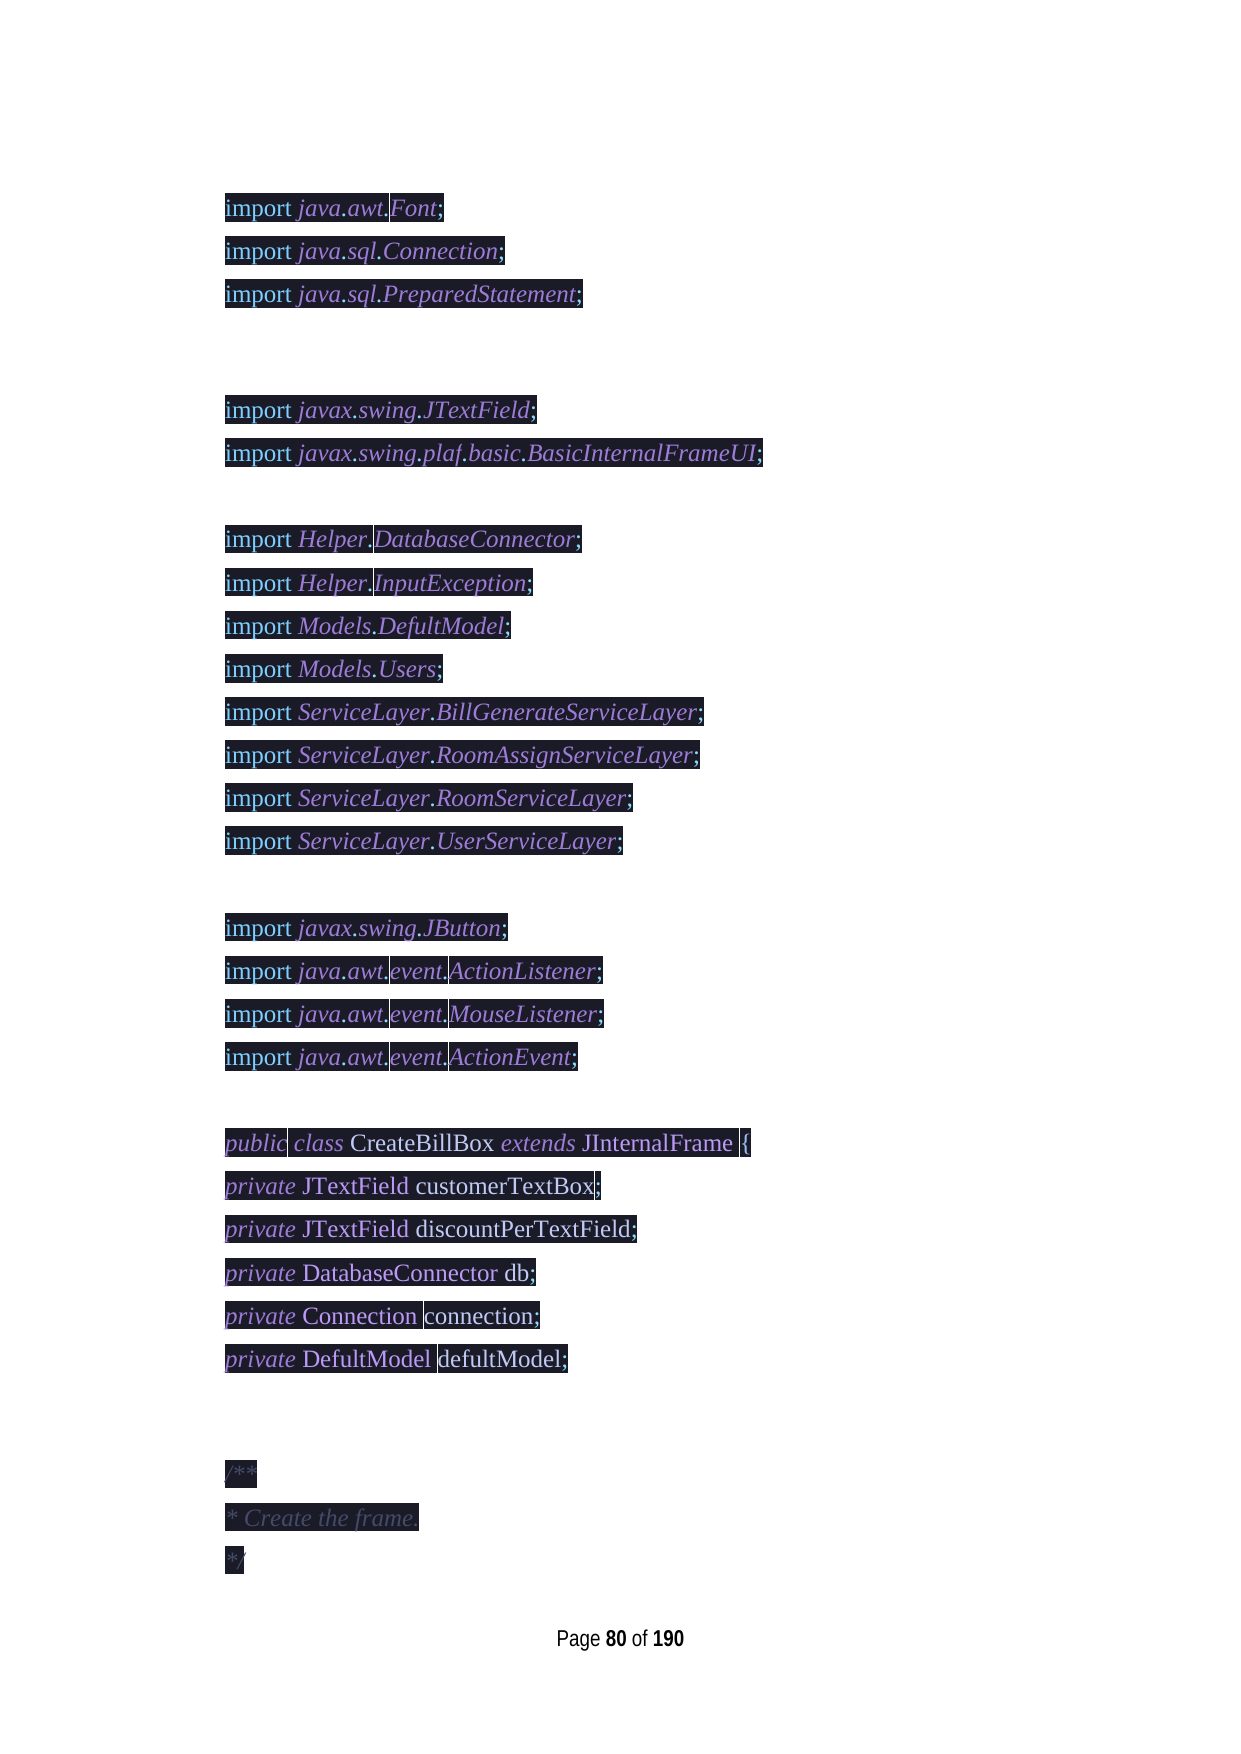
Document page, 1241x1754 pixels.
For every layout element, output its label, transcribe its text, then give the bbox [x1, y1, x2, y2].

text import java.sql.PreparedStatement; [225, 279, 1090, 308]
text import java.awt.event.MouseListener; [225, 999, 1090, 1028]
text * Create the frame. [225, 1503, 1090, 1531]
text import javax.swing.plaf.basic.BasicInternalFrameUI; [225, 438, 1090, 467]
text import Helper.DatabaseConnector; [225, 524, 1090, 553]
text */ [225, 1546, 1090, 1574]
text import ServiceLayer.RoomAssignServiceLayer; [225, 740, 1090, 769]
text import Models.DefultModel; [225, 611, 1090, 639]
text import ServiceLayer.BillGenerateServiceLayer; [225, 697, 1090, 726]
text private DatabaseConnector db; [225, 1258, 1090, 1286]
text import ServiceLayer.UserServiceLayer; [225, 826, 1090, 855]
text import java.awt.event.ActionEvent; [225, 1042, 1090, 1071]
text /** [225, 1459, 1090, 1488]
text private JTextField customerTextBox; [225, 1171, 1090, 1200]
text import Models.Users; [225, 654, 1090, 683]
text import Helper.InputException; [225, 568, 1090, 596]
text private DefultModel defultModel; [225, 1344, 1090, 1373]
text import javax.swing.JButton; [225, 913, 1090, 941]
text import java.sql.Connection; [225, 236, 1090, 265]
text private JTextField discountPerTextField; [225, 1214, 1090, 1243]
text public class CreateBillBox extends JInternalFrame { [225, 1128, 1090, 1157]
text import ServiceLayer.RoomServiceLayer; [225, 783, 1090, 812]
text import java.awt.event.ActionListener; [225, 956, 1090, 984]
text import java.awt.Font; [225, 193, 1090, 222]
text import javax.swing.JTextField; [225, 395, 1090, 424]
text private Connection connection; [225, 1301, 1090, 1329]
